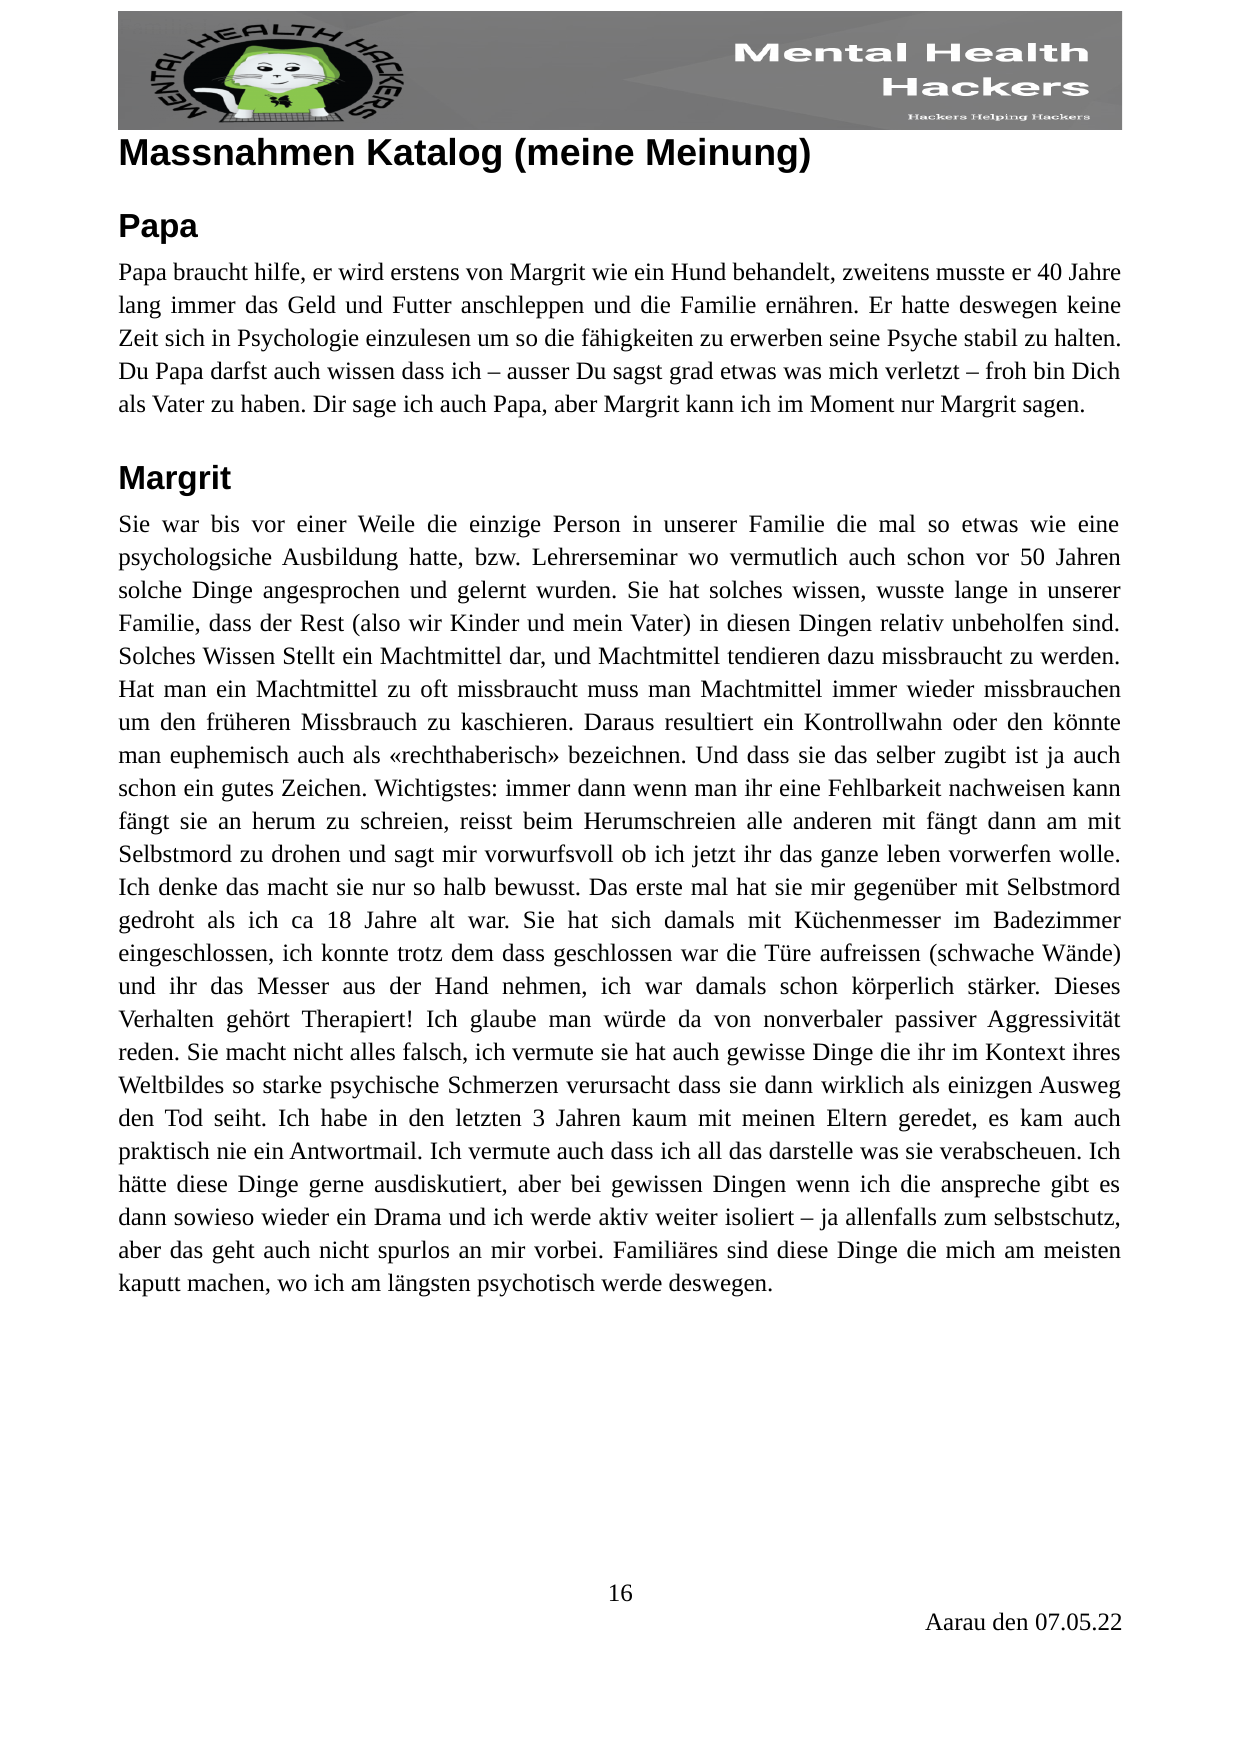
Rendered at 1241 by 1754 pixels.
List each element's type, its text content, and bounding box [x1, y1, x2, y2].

subtitle Margrit [118, 458, 1122, 496]
picture [118, 11, 1123, 130]
text Sie war bis vor einer Weile die einzige Person in unserer Familie die mal so etwas wie eine psychologsiche Ausbildung hatte, bzw. Lehrerseminar wo vermutlich auch schon vor 50 Jahren solche Dinge angesprochen und gelernt wurden. Sie hat solches wissen, wusste lange in unserer Familie, dass der Rest (also wir Kinder und mein Vater) in diesen Dingen relativ unbeholfen sind. Solches Wissen Stellt ein Machtmittel dar, und Machtmittel tendieren dazu missbraucht zu werden. Hat man ein Machtmittel zu oft missbraucht muss man Machtmittel immer wieder missbrauchen um den früheren Missbrauch zu kaschieren. Daraus resultiert ein Kontrollwahn oder den könnte man euphemisch auch als «rechthaberisch» bezeichnen. Und dass sie das selber zugibt ist ja auch schon ein gutes Zeichen. Wichtigstes: immer dann wenn man ihr eine Fehlbarkeit nachweisen kann fängt sie an herum zu schreien, reisst beim Herumschreien alle anderen mit fängt dann am mit Selbstmord zu drohen und sagt mir vorwurfsvoll ob ich jetzt ihr das ganze leben vorwerfen wolle. Ich denke das macht sie nur so halb bewusst. Das erste mal hat sie mir gegenüber mit Selbstmord gedroht als ich ca 18 Jahre alt war. Sie hat sich damals mit Küchenmesser im Badezimmer eingeschlossen, ich konnte trotz dem dass geschlossen war die Türe aufreissen (schwache Wände) und ihr das Messer aus der Hand nehmen, ich war damals schon körperlich stärker. Dieses Verhalten gehört Therapiert! Ich glaube man würde da von nonverbaler passiver Aggressivität reden. Sie macht nicht alles falsch, ich vermute sie hat auch gewisse Dinge die ihr im Kontext ihres Weltbildes so starke psychische Schmerzen verursacht dass sie dann wirklich als einizgen Ausweg den Tod seiht. Ich habe in den letzten 3 Jahren kaum mit meinen Eltern geredet, es kam auch praktisch nie ein Antwortmail. Ich vermute auch dass ich all das darstelle was sie verabscheuen. Ich hätte diese Dinge gerne ausdiskutiert, aber bei gewissen Dingen wenn ich die anspreche gibt es dann sowieso wieder ein Drama und ich werde aktiv weiter isoliert – ja allenfalls zum selbstschutz, aber das geht auch nicht spurlos an mir vorbei. Familiäres sind diese Dinge die mich am meisten kaputt machen, wo ich am längsten psychotisch werde deswegen. [118, 509, 1122, 1297]
subtitle Massnahmen Katalog (meine Meinung) [118, 130, 1122, 173]
text Papa braucht hilfe, er wird erstens von Margrit wie ein Hund behandelt, zweitens musste er 40 Jahre lang immer das Geld und Futter anschleppen und die Familie ernähren. Er hatte deswegen keine Zeit sich in Psychologie einzulesen um so die fähigkeiten zu erwerben seine Psyche stabil zu halten. Du Papa darfst auch wissen dass ich – ausser Du sagst grad etwas was mich verletzt – froh bin Dich als Vater zu haben. Dir sage ich auch Papa, aber Margrit kann ich im Moment nur Margrit sagen. [118, 257, 1122, 418]
subtitle Papa [118, 206, 1122, 245]
